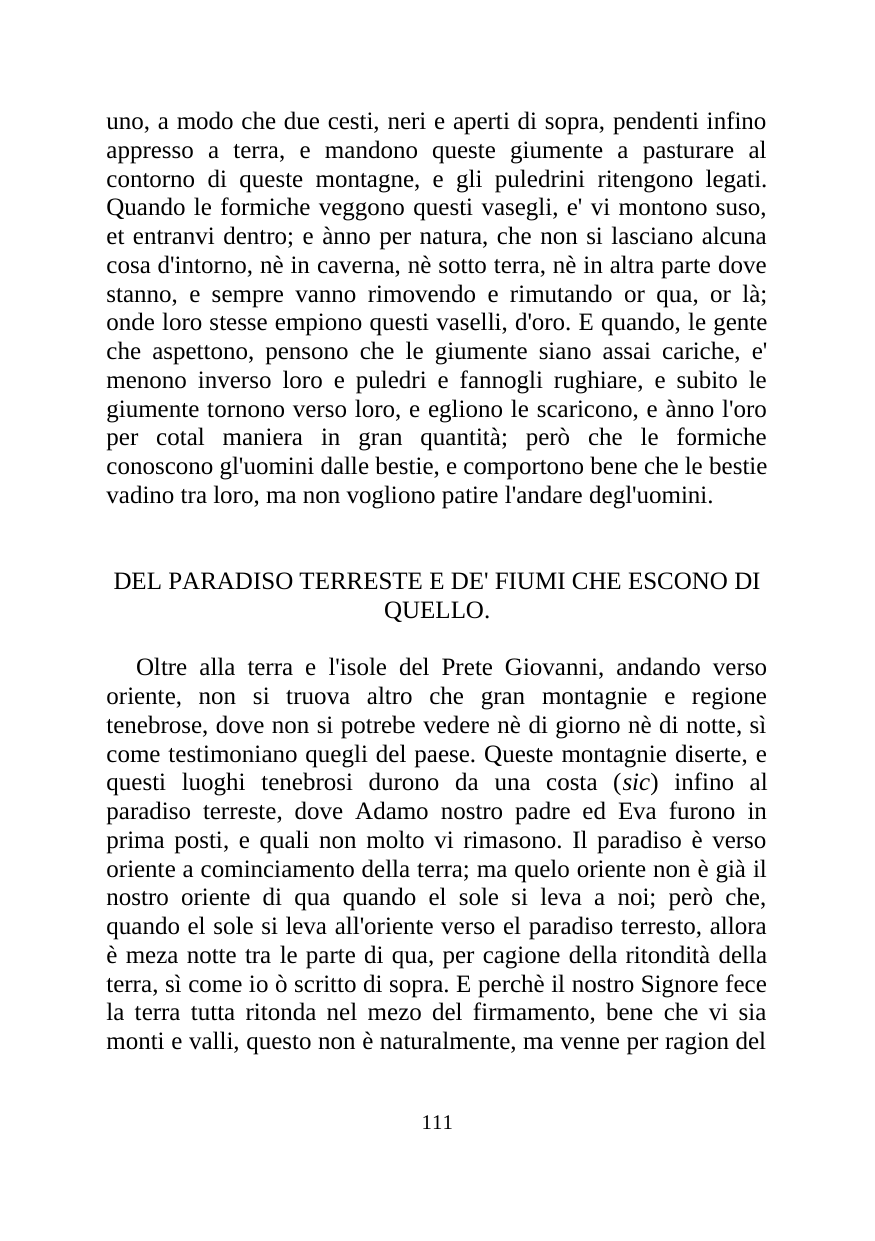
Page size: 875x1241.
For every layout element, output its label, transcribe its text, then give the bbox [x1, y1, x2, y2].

text uno, a modo che due cesti, neri e aperti di sopra, pendenti infino appresso a terra, e mandono queste giumente a pasturare al contorno di queste montagne, e gli puledrini ritengono legati. Quando le formiche veggono questi vasegli, e' vi montono suso, et entranvi dentro; e ànno per natura, che non si lasciano alcuna cosa d'intorno, nè in caverna, nè sotto terra, nè in altra parte dove stanno, e sempre vanno rimovendo e rimutando or qua, or là; onde loro stesse empiono questi vaselli, d'oro. E quando, le gente che aspettono, pensono che le giumente siano assai cariche, e' menono inverso loro e puledri e fannogli rughiare, e subito le giumente tornono verso loro, e egliono le scaricono, e ànno l'oro per cotal maniera in gran quantità; però che le formiche conoscono gl'uomini dalle bestie, e comportono bene che le bestie vadino tra loro, ma non vogliono patire l'andare degl'uomini. [106, 106, 768, 509]
text Oltre alla terra e l'isole del Prete Giovanni, andando verso oriente, non si truova altro che gran montagnie e regione tenebrose, dove non si potrebe vedere nè di giorno nè di notte, sì come testimoniano quegli del paese. Queste montagnie diserte, e questi luoghi tenebrosi durono da una costa (sic) infino al paradiso terreste, dove Adamo nostro padre ed Eva furono in prima posti, e quali non molto vi rimasono. Il paradiso è verso oriente a cominciamento della terra; ma quelo oriente non è già il nostro oriente di qua quando el sole si leva a noi; però che, quando el sole si leva all'oriente verso el paradiso terresto, allora è meza notte tra le parte di qua, per cagione della ritondità della terra, sì come io ò scritto di sopra. E perchè il nostro Signore fece la terra tutta ritonda nel mezo del firmamento, bene che vi sia monti e valli, questo non è naturalmente, ma venne per ragion del [106, 652, 768, 1055]
text DEL PARADISO TERRESTE E DE' FIUMI CHE ESCONO DI QUELLO. [106, 566, 768, 624]
